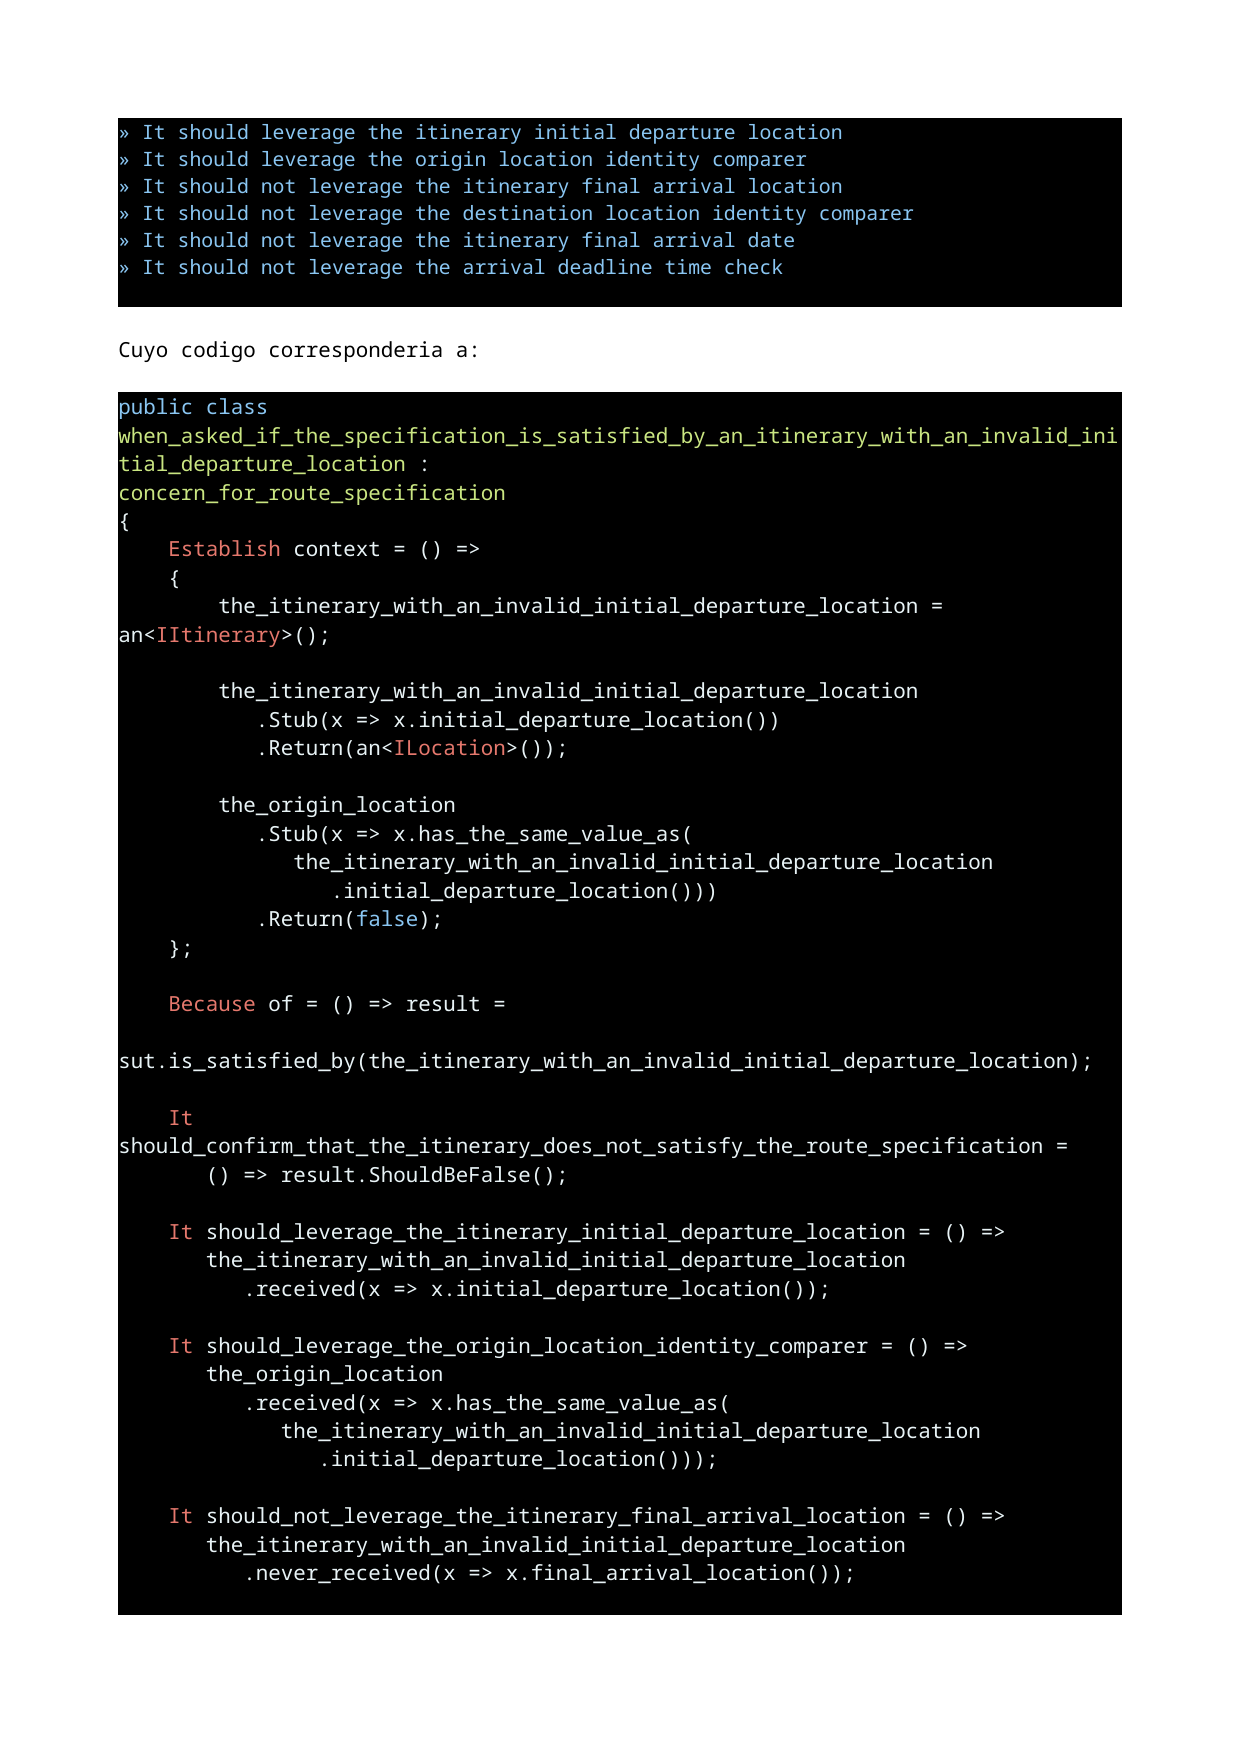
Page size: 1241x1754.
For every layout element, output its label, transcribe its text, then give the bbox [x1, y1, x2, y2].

text public class when_asked_if_the_specification_is_satisfied_by_an_itinerary_with_an_invalid_initial_departure_location : [118, 392, 1122, 478]
text the_origin_location [118, 1359, 1122, 1388]
text .received(x => x.initial_departure_location()); [118, 1274, 1122, 1302]
text the_itinerary_with_an_invalid_initial_departure_location [118, 847, 1122, 876]
text }; [118, 933, 1122, 961]
text sut.is_satisfied_by(the_itinerary_with_an_invalid_initial_departure_location); [118, 1018, 1122, 1075]
text the_itinerary_with_an_invalid_initial_departure_location [118, 677, 1122, 705]
text It should_not_leverage_the_itinerary_final_arrival_location = () => [118, 1501, 1122, 1530]
text It should_leverage_the_itinerary_initial_departure_location = () => [118, 1217, 1122, 1245]
text » It should not leverage the destination location identity comparer [118, 199, 1122, 226]
text .Return(an<ILocation>()); [118, 733, 1122, 762]
text the_origin_location [118, 790, 1122, 819]
text It should_leverage_the_origin_location_identity_comparer = () => [118, 1331, 1122, 1359]
text .never_received(x => x.final_arrival_location()); [118, 1558, 1122, 1587]
text .Stub(x => x.initial_departure_location()) [118, 705, 1122, 733]
text Because of = () => result = [118, 989, 1122, 1018]
text .received(x => x.has_the_same_value_as( [118, 1388, 1122, 1416]
text the_itinerary_with_an_invalid_initial_departure_location [118, 1416, 1122, 1444]
text concern_for_route_specification [118, 478, 1122, 506]
text .Stub(x => x.has_the_same_value_as( [118, 819, 1122, 847]
text » It should not leverage the itinerary final arrival date [118, 226, 1122, 253]
text .initial_departure_location())) [118, 876, 1122, 904]
text » It should not leverage the itinerary final arrival location [118, 172, 1122, 199]
text » It should leverage the itinerary initial departure location [118, 118, 1122, 145]
text the_itinerary_with_an_invalid_initial_departure_location [118, 1530, 1122, 1558]
text { [118, 506, 1122, 534]
text () => result.ShouldBeFalse(); [118, 1160, 1122, 1188]
text Cuyo codigo corresponderia a: [118, 335, 1122, 364]
text » It should leverage the origin location identity comparer [118, 145, 1122, 172]
text { [118, 563, 1122, 591]
text .Return(false); [118, 904, 1122, 933]
text Establish context = () => [118, 534, 1122, 563]
text .initial_departure_location())); [118, 1444, 1122, 1473]
text the_itinerary_with_an_invalid_initial_departure_location [118, 1245, 1122, 1274]
text It should_confirm_that_the_itinerary_does_not_satisfy_the_route_specification = [118, 1103, 1122, 1160]
text » It should not leverage the arrival deadline time check [118, 253, 1122, 280]
text the_itinerary_with_an_invalid_initial_departure_location = an<IItinerary>(); [118, 591, 1122, 648]
